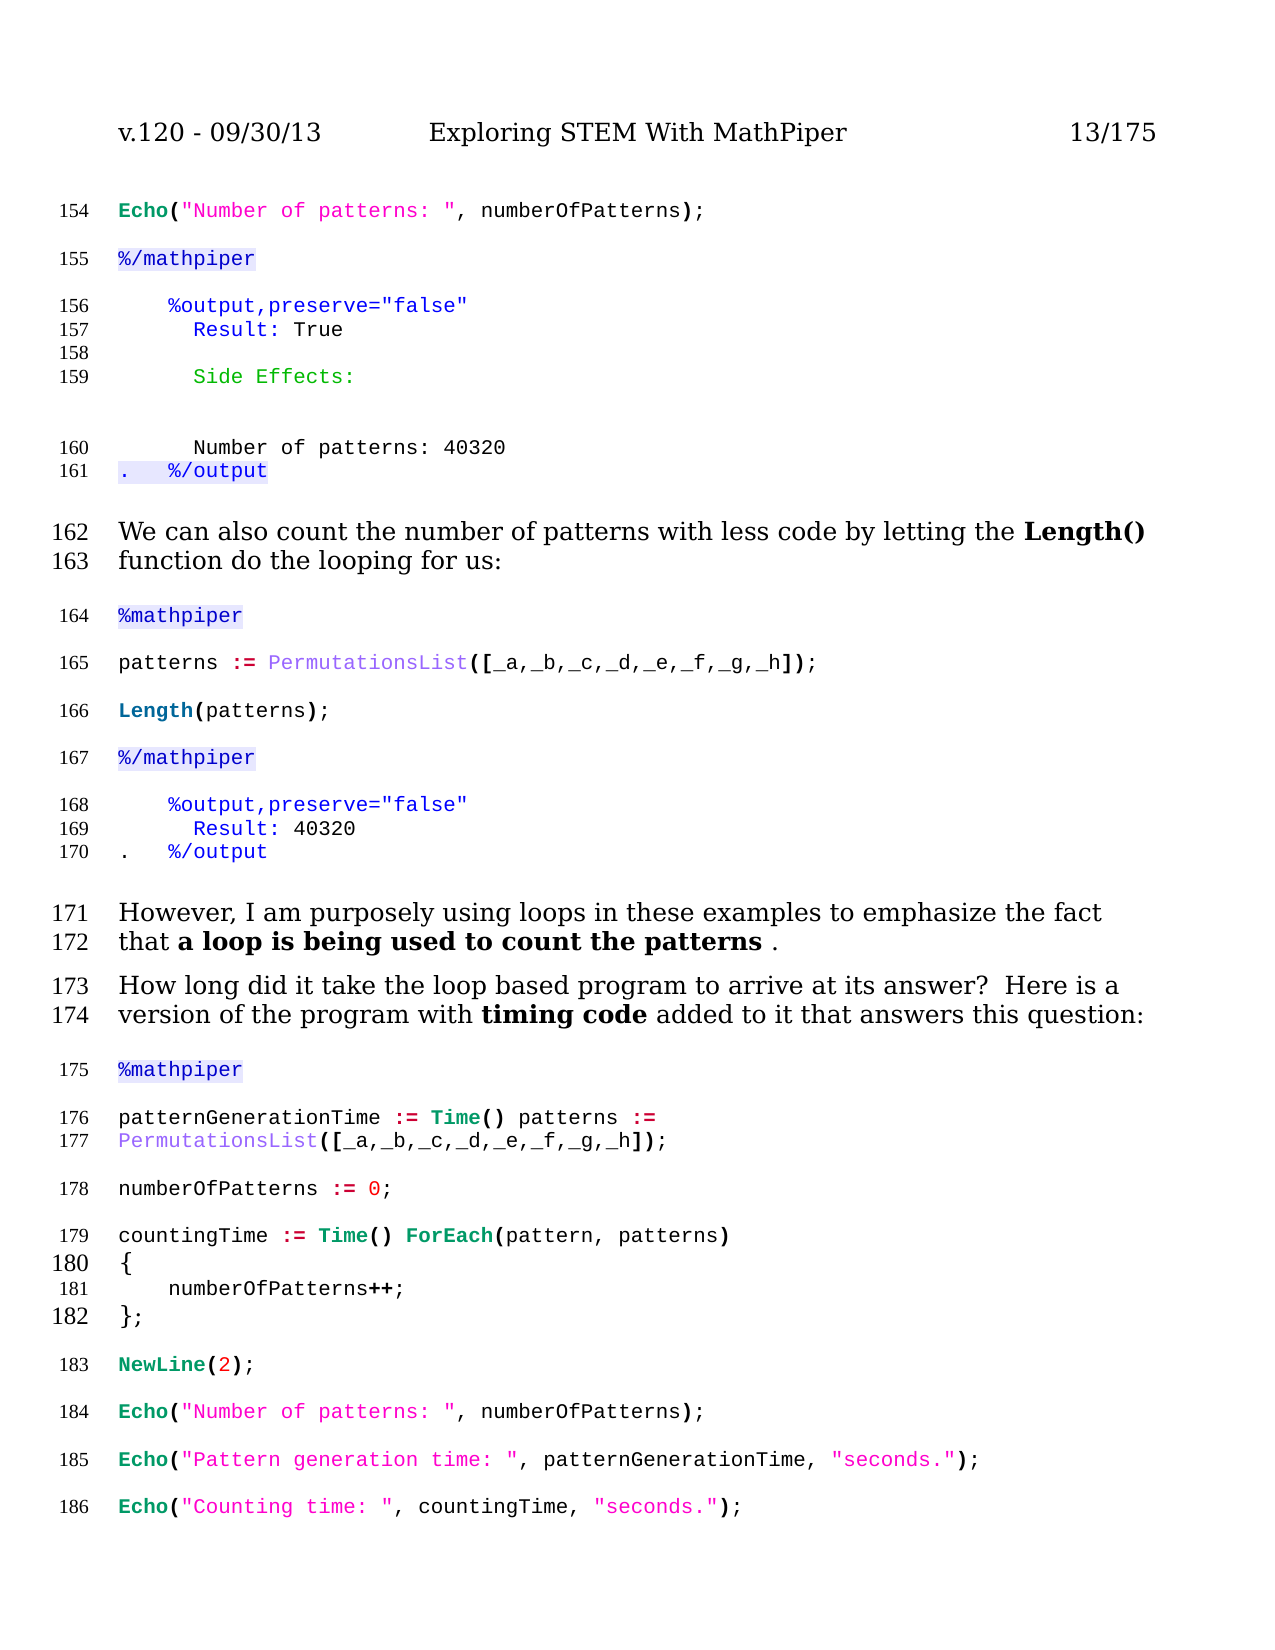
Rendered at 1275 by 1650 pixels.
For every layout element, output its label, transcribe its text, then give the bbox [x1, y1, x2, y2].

text Echo("Pattern generation time: ", patternGenerationTime, "seconds."); [118, 1449, 1157, 1472]
text %mathpiper [118, 605, 1157, 629]
text How long did it take the loop based program to arrive at its answer? Here is a version of the program with timing code added to it that answers this question: [118, 971, 1157, 1030]
text Length(patterns); [118, 699, 1157, 723]
text Side Effects: [118, 366, 1157, 389]
text However, I am purposely using loops in these examples to emphasize the fact that a loop is being used to count the patterns . [118, 898, 1157, 956]
text patterns := PermutationsList([_a,_b,_c,_d,_e,_f,_g,_h]); [118, 652, 1157, 676]
text %output,preserve="false" [118, 794, 1157, 818]
text Result: 40320 [118, 818, 1157, 841]
text NewLine(2); [118, 1354, 1157, 1378]
text Echo("Number of patterns: ", numberOfPatterns); [118, 200, 1157, 224]
text Result: True [118, 319, 1157, 342]
text . %/output [118, 461, 1157, 484]
text %/mathpiper [118, 248, 1157, 271]
text numberOfPatterns := 0; [118, 1178, 1157, 1201]
text %/mathpiper [118, 747, 1157, 771]
text Echo("Counting time: ", countingTime, "seconds."); [118, 1496, 1157, 1520]
text . %/output [118, 841, 1157, 865]
text Number of patterns: 40320 [118, 437, 1157, 461]
text patternGenerationTime := Time() patterns := PermutationsList([_a,_b,_c,_d,_e,_f,_g,_h]); [118, 1107, 1157, 1154]
text { [118, 1249, 1157, 1278]
text Echo("Number of patterns: ", numberOfPatterns); [118, 1402, 1157, 1425]
text numberOfPatterns++; [118, 1278, 1157, 1301]
text }; [118, 1301, 1157, 1331]
text %mathpiper [118, 1059, 1157, 1083]
text countingTime := Time() ForEach(pattern, patterns) [118, 1225, 1157, 1249]
text We can also count the number of patterns with less code by letting the Length() function do the looping for us: [118, 517, 1157, 575]
text %output,preserve="false" [118, 295, 1157, 319]
